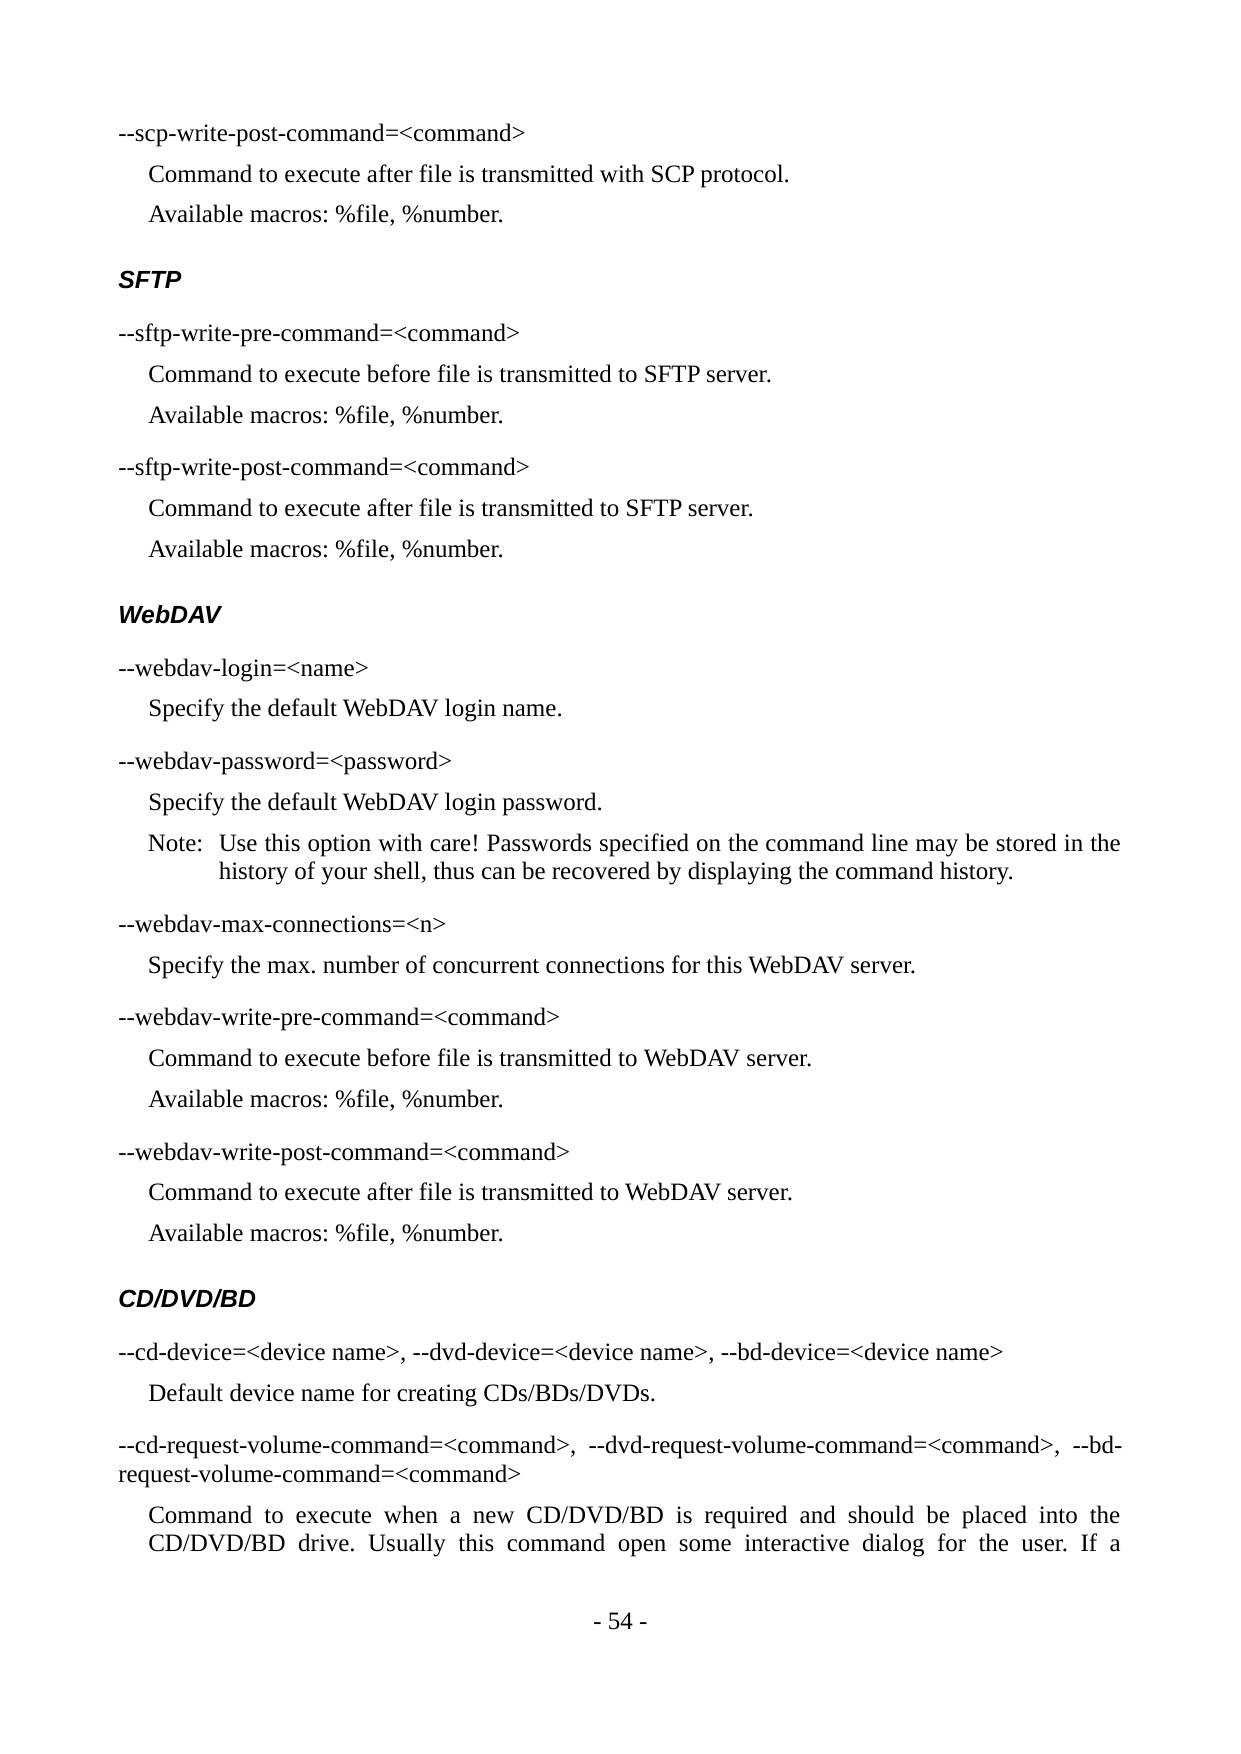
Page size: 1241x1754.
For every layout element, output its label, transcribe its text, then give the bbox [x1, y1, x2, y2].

text Command to execute after file is transmitted with SCP protocol. [148, 159, 1122, 188]
title --sftp-write-post-command=<command> [118, 452, 1122, 481]
text Specify the default WebDAV login name. [148, 693, 1122, 722]
text Command to execute after file is transmitted to SFTP server. [148, 493, 1122, 522]
title --webdav-max-connections=<n> [118, 909, 1122, 938]
text Default device name for creating CDs/BDs/DVDs. [148, 1378, 1122, 1406]
text Available macros: %file, %number. [148, 1218, 1122, 1247]
text Available macros: %file, %number. [148, 534, 1122, 563]
title --cd-device=<device name>, --dvd-device=<device name>, --bd-device=<device name> [118, 1337, 1122, 1366]
subtitle SFTP [118, 265, 1122, 294]
text Specify the default WebDAV login password. [148, 787, 1122, 816]
text Available macros: %file, %number. [148, 199, 1122, 228]
text Command to execute before file is transmitted to SFTP server. [148, 359, 1122, 388]
title --webdav-write-pre-command=<command> [118, 1002, 1122, 1031]
text Available macros: %file, %number. [148, 1084, 1122, 1113]
text Command to execute before file is transmitted to WebDAV server. [148, 1043, 1122, 1072]
text Specify the max. number of concurrent connections for this WebDAV server. [148, 950, 1122, 978]
title --scp-write-post-command=<command> [118, 118, 1122, 147]
text Command to execute after file is transmitted to WebDAV server. [148, 1177, 1122, 1206]
text Available macros: %file, %number. [148, 400, 1122, 428]
title --webdav-password=<password> [118, 746, 1122, 775]
subtitle CD/DVD/BD [118, 1284, 1122, 1312]
subtitle WebDAV [118, 600, 1122, 628]
title --webdav-login=<name> [118, 653, 1122, 681]
text Note: Use this option with care! Passwords specified on the command line may be stored in the history of your shell, thus can be recovered by displaying the command history. [148, 828, 1122, 885]
title --sftp-write-pre-command=<command> [118, 318, 1122, 347]
title --webdav-write-post-command=<command> [118, 1137, 1122, 1165]
title --cd-request-volume-command=<command>, --dvd-request-volume-command=<command>, --bd-request-volume-command=<command> [118, 1430, 1122, 1488]
text Command to execute when a new CD/DVD/BD is required and should be placed into the CD/DVD/BD drive. Usually this command open some interactive dialog for the user. If a [148, 1500, 1122, 1557]
